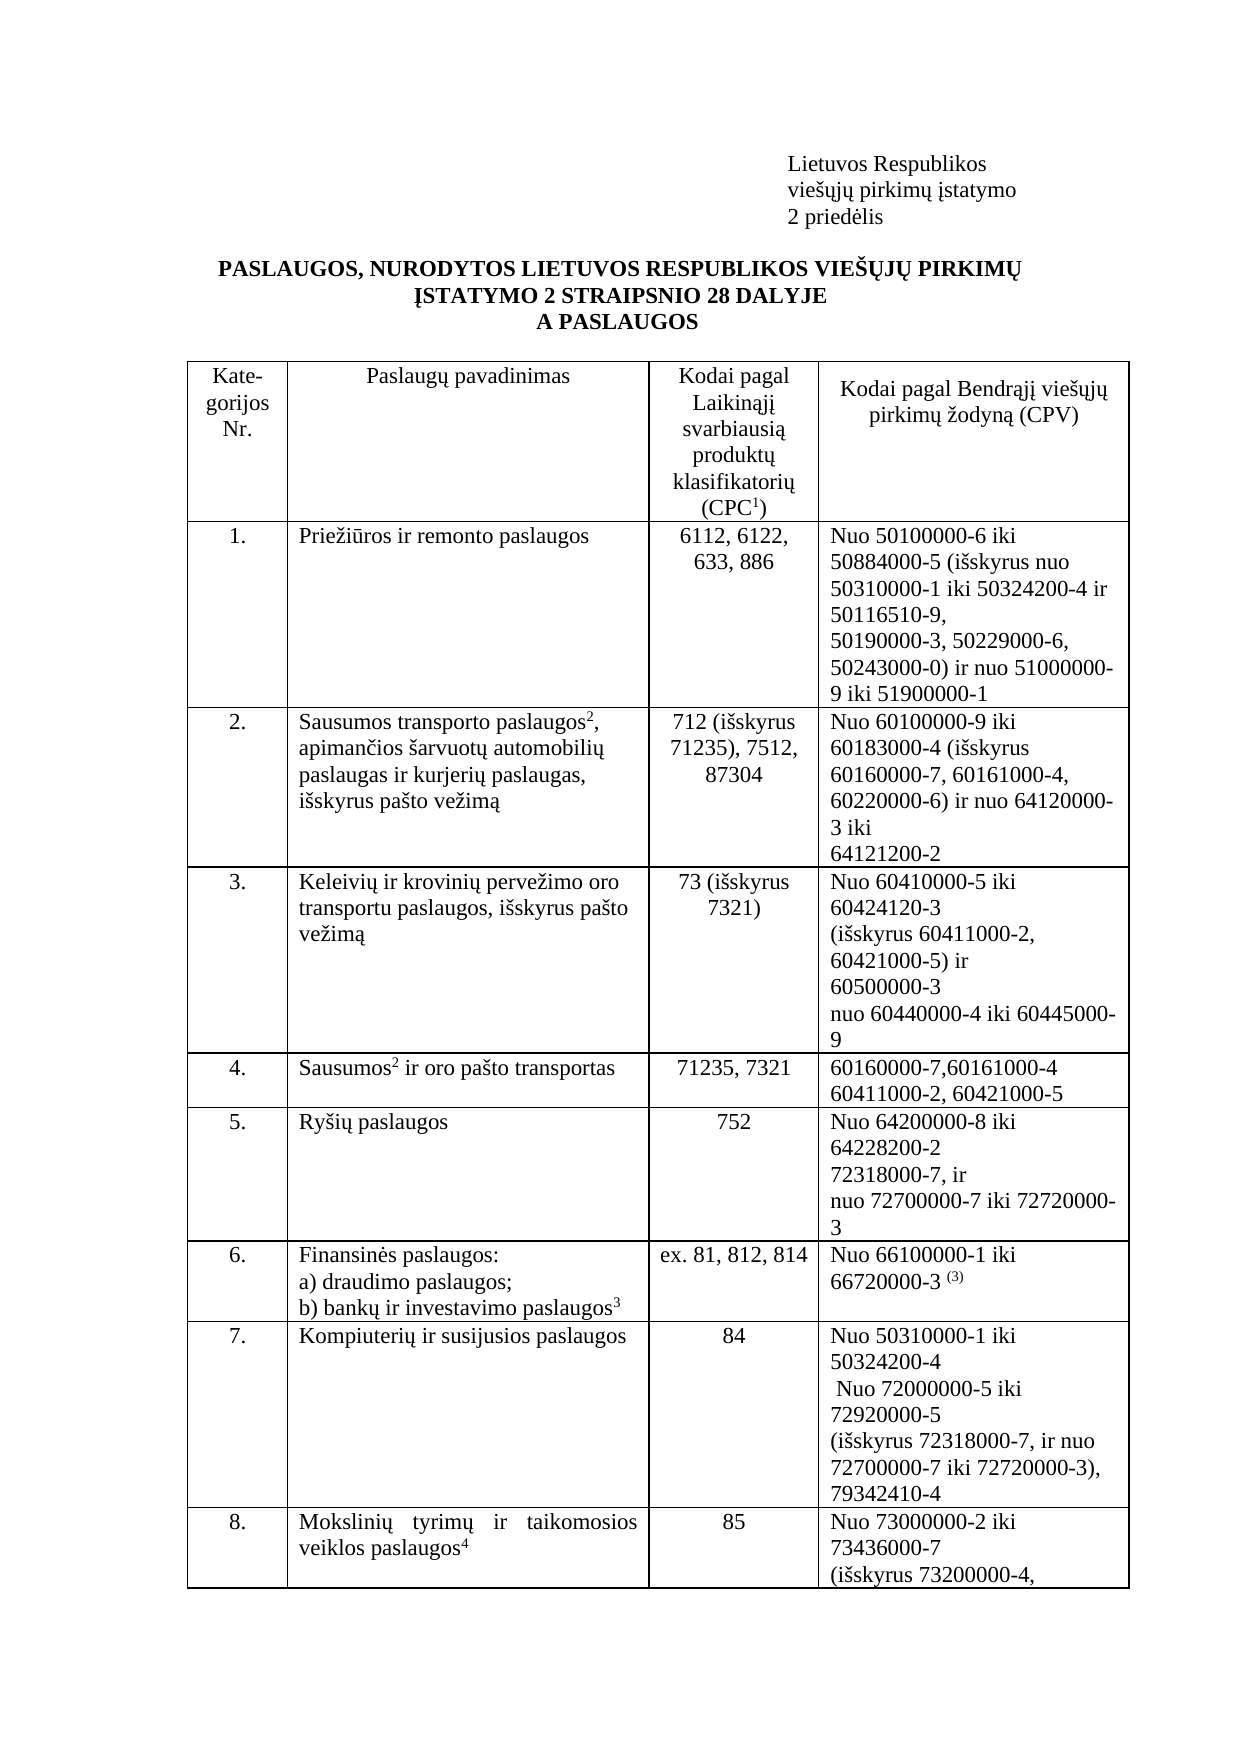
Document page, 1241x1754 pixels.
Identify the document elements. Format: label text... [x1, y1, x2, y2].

table_header Kodai pagal Bendrąjį viešųjų pirkimų žodyną (CPV) [819, 362, 1128, 521]
table_cell ex. 81, 812, 814 [650, 1242, 818, 1321]
table_cell 71235, 7321 [650, 1054, 818, 1107]
table_cell 6112, 6122, 633, 886 [650, 522, 818, 707]
table_cell 73 (išskyrus 7321) [650, 868, 818, 1052]
table_cell Finansinės paslaugos: a) draudimo paslaugos; b) bankų ir investavimo paslaugos3 [288, 1242, 648, 1321]
text viešųjų pirkimų įstatymo [187, 176, 1053, 203]
table_cell 752 [650, 1108, 818, 1240]
text PASLAUGOS, NURODYTOS LIETUVOS RESPUBLIKOS VIEŠŲJŲ PIRKIMŲ ĮSTATYMO 2 STRAIPSNIO 28 DALYJE [187, 255, 1053, 308]
table_cell Sausumos transporto paslaugos2, apimančios šarvuotų automobilių paslaugas ir kurjerių paslaugas, išskyrus pašto vežimą [288, 708, 648, 866]
table_cell Keleivių ir krovinių pervežimo oro transportu paslaugos, išskyrus pašto vežimą [288, 868, 648, 1052]
table_cell Kompiuterių ir susijusios paslaugos [288, 1322, 648, 1507]
table_cell 3. [188, 868, 287, 1052]
table_header Kate-gorijos Nr. [188, 362, 287, 521]
table_cell 7. [188, 1322, 287, 1507]
table_cell 712 (išskyrus 71235), 7512, 87304 [650, 708, 818, 866]
table_cell Nuo 64200000-8 iki 64228200-2 72318000-7, ir nuo 72700000-7 iki 72720000-3 [819, 1108, 1128, 1240]
table_cell Nuo 73000000-2 iki 73436000-7 (išskyrus 73200000-4, [819, 1508, 1128, 1587]
table_cell 85 [650, 1508, 818, 1587]
table_cell 5. [188, 1108, 287, 1240]
table_cell Nuo 60100000-9 iki 60183000-4 (išskyrus 60160000-7, 60161000-4, 60220000-6) ir nuo 64120000-3 iki 64121200-2 [819, 708, 1128, 866]
table_cell 60160000-7,60161000-4 60411000-2, 60421000-5 [819, 1054, 1128, 1107]
table_cell Nuo 50100000-6 iki 50884000-5 (išskyrus nuo 50310000-1 iki 50324200-4 ir 50116510-9, 50190000-3, 50229000-6, 50243000-0) ir nuo 51000000-9 iki 51900000-1 [819, 522, 1128, 707]
subtitle A PASLAUGOS [187, 308, 1053, 334]
table_cell 8. [188, 1508, 287, 1587]
table_cell 1. [188, 522, 287, 707]
table_cell Ryšių paslaugos [288, 1108, 648, 1240]
table_header Paslaugų pavadinimas [288, 362, 648, 521]
table_cell Priežiūros ir remonto paslaugos [288, 522, 648, 707]
table_cell Sausumos2 ir oro pašto transportas [288, 1054, 648, 1107]
table_cell Mokslinių tyrimų ir taikomosios veiklos paslaugos4 [288, 1508, 648, 1587]
text Lietuvos Respublikos [787, 150, 1053, 176]
table_cell 84 [650, 1322, 818, 1507]
table_cell 6. [188, 1242, 287, 1321]
table_cell Nuo 60410000-5 iki 60424120-3 (išskyrus 60411000-2, 60421000-5) ir 60500000-3 nuo 60440000-4 iki 60445000-9 [819, 868, 1128, 1052]
table_header Kodai pagal Laikinąjį svarbiausią produktų klasifikatorių (CPC1) [650, 362, 818, 521]
table_cell Nuo 50310000-1 iki 50324200-4 Nuo 72000000-5 iki 72920000-5 (išskyrus 72318000-7, ir nuo 72700000-7 iki 72720000-3), 79342410-4 [819, 1322, 1128, 1507]
table_cell 4. [188, 1054, 287, 1107]
text 2 priedėlis [187, 203, 1053, 229]
table_cell 2. [188, 708, 287, 866]
table_cell Nuo 66100000-1 iki 66720000-3 (3) [819, 1242, 1128, 1321]
